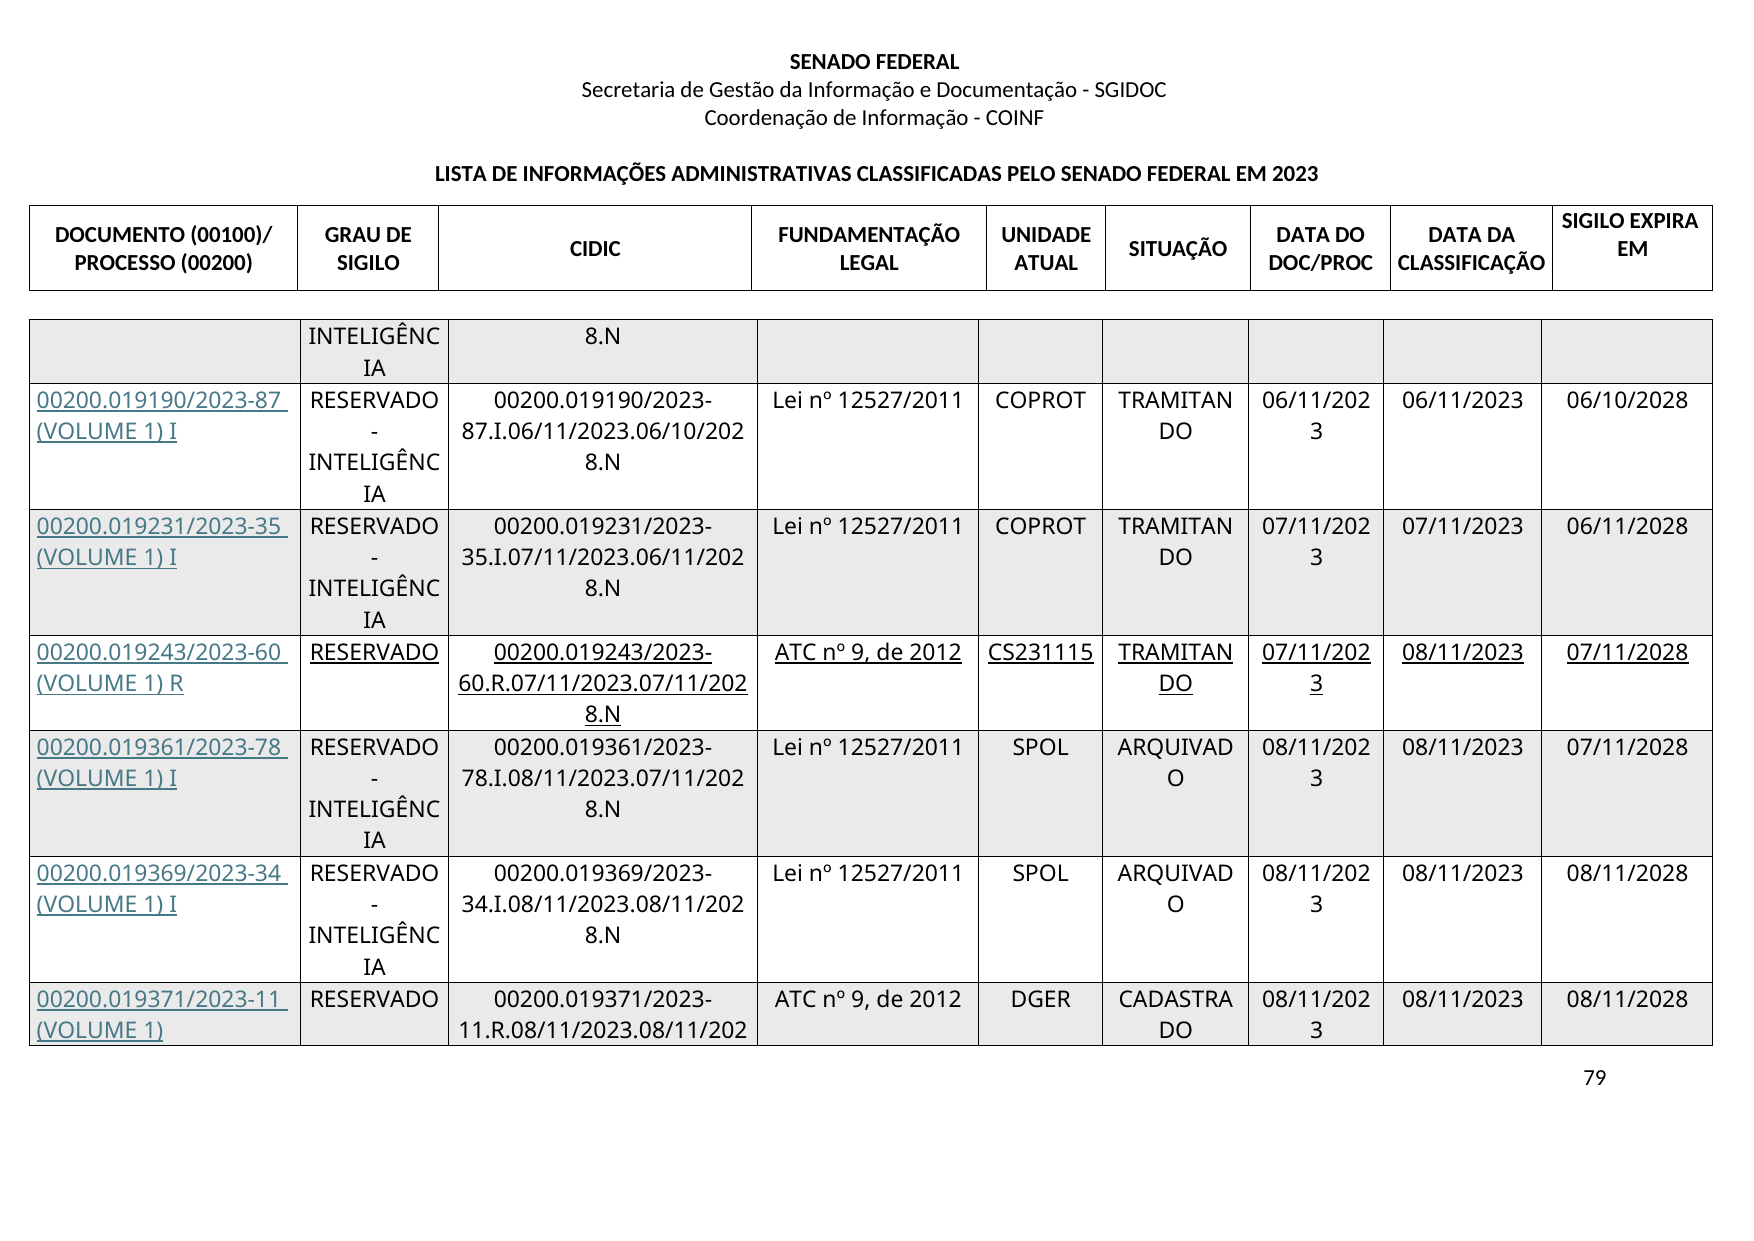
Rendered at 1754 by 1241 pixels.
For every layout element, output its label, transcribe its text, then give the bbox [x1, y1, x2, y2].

table_cell SPOL [979, 857, 1102, 982]
table_cell ARQUIVADO [1103, 731, 1248, 856]
table_cell 08/11/2023 [1384, 636, 1541, 730]
table_cell 8.N [449, 320, 757, 383]
table_cell [979, 320, 1102, 383]
table_cell ATC nº 9, de 2012 [758, 983, 978, 1045]
table_cell 06/10/2028 [1542, 384, 1712, 509]
table_cell 08/11/2023 [1249, 857, 1383, 982]
table_cell 00200.019361/2023-78.I.08/11/2023.07/11/2028.N [449, 731, 757, 856]
table_cell CS231115 [979, 636, 1102, 730]
table_cell RESERVADO [301, 983, 448, 1045]
table_cell 08/11/2023 [1384, 983, 1541, 1045]
table_cell 00200.019243/2023-60.R.07/11/2023.07/11/2028.N [449, 636, 757, 730]
table_cell RESERVADO [301, 636, 448, 730]
table_cell 00200.019231/2023-35.I.07/11/2023.06/11/2028.N [449, 510, 757, 635]
table_cell TRAMITANDO [1103, 636, 1248, 730]
table_cell RESERVADO - INTELIGÊNCIA [301, 384, 448, 509]
table_cell 07/11/2023 [1249, 510, 1383, 635]
table_cell 07/11/2023 [1384, 510, 1541, 635]
table_cell 06/11/2028 [1542, 510, 1712, 635]
table_cell TRAMITANDO [1103, 384, 1248, 509]
table_cell ATC nº 9, de 2012 [758, 636, 978, 730]
table_cell Lei nº 12527/2011 [758, 731, 978, 856]
table_cell 08/11/2023 [1249, 731, 1383, 856]
table_cell 08/11/2023 [1384, 731, 1541, 856]
table_cell RESERVADO - INTELIGÊNCIA [301, 857, 448, 982]
table_cell DGER [979, 983, 1102, 1045]
table_cell 00200.019369/2023-34.I.08/11/2023.08/11/2028.N [449, 857, 757, 982]
table_cell 08/11/2028 [1542, 857, 1712, 982]
table_cell RESERVADO - INTELIGÊNCIA [301, 510, 448, 635]
table_cell [30, 320, 300, 383]
table_cell 07/11/2028 [1542, 636, 1712, 730]
table_cell 07/11/2028 [1542, 731, 1712, 856]
table_cell [1249, 320, 1383, 383]
table_cell CADASTRADO [1103, 983, 1248, 1045]
table_cell [758, 320, 978, 383]
table_cell Lei nº 12527/2011 [758, 384, 978, 509]
table_cell 00200.019361/2023-78 (VOLUME 1) I [30, 731, 300, 856]
table_cell 08/11/2028 [1542, 983, 1712, 1045]
table_cell SPOL [979, 731, 1102, 856]
table_cell 08/11/2023 [1384, 857, 1541, 982]
table_cell 00200.019190/2023-87.I.06/11/2023.06/10/2028.N [449, 384, 757, 509]
table_cell 00200.019190/2023-87 (VOLUME 1) I [30, 384, 300, 509]
table_cell 06/11/2023 [1249, 384, 1383, 509]
table_cell Lei nº 12527/2011 [758, 510, 978, 635]
table_cell 00200.019243/2023-60 (VOLUME 1) R [30, 636, 300, 730]
table_cell [1103, 320, 1248, 383]
table_cell - INTELIGÊNCIA [301, 320, 448, 383]
table_cell ARQUIVADO [1103, 857, 1248, 982]
table_cell [1542, 320, 1712, 383]
table_cell 06/11/2023 [1384, 384, 1541, 509]
table_cell TRAMITANDO [1103, 510, 1248, 635]
table_cell 00200.019371/2023-11.R.08/11/2023.08/11/202 [449, 983, 757, 1045]
table_cell [1384, 320, 1541, 383]
table_cell 00200.019371/2023-11 (VOLUME 1) [30, 983, 300, 1045]
table_cell 08/11/2023 [1249, 983, 1383, 1045]
table_cell 00200.019231/2023-35 (VOLUME 1) I [30, 510, 300, 635]
table_cell RESERVADO - INTELIGÊNCIA [301, 731, 448, 856]
table_cell 07/11/2023 [1249, 636, 1383, 730]
table_cell Lei nº 12527/2011 [758, 857, 978, 982]
table_cell COPROT [979, 510, 1102, 635]
table_cell COPROT [979, 384, 1102, 509]
table_cell 00200.019369/2023-34 (VOLUME 1) I [30, 857, 300, 982]
